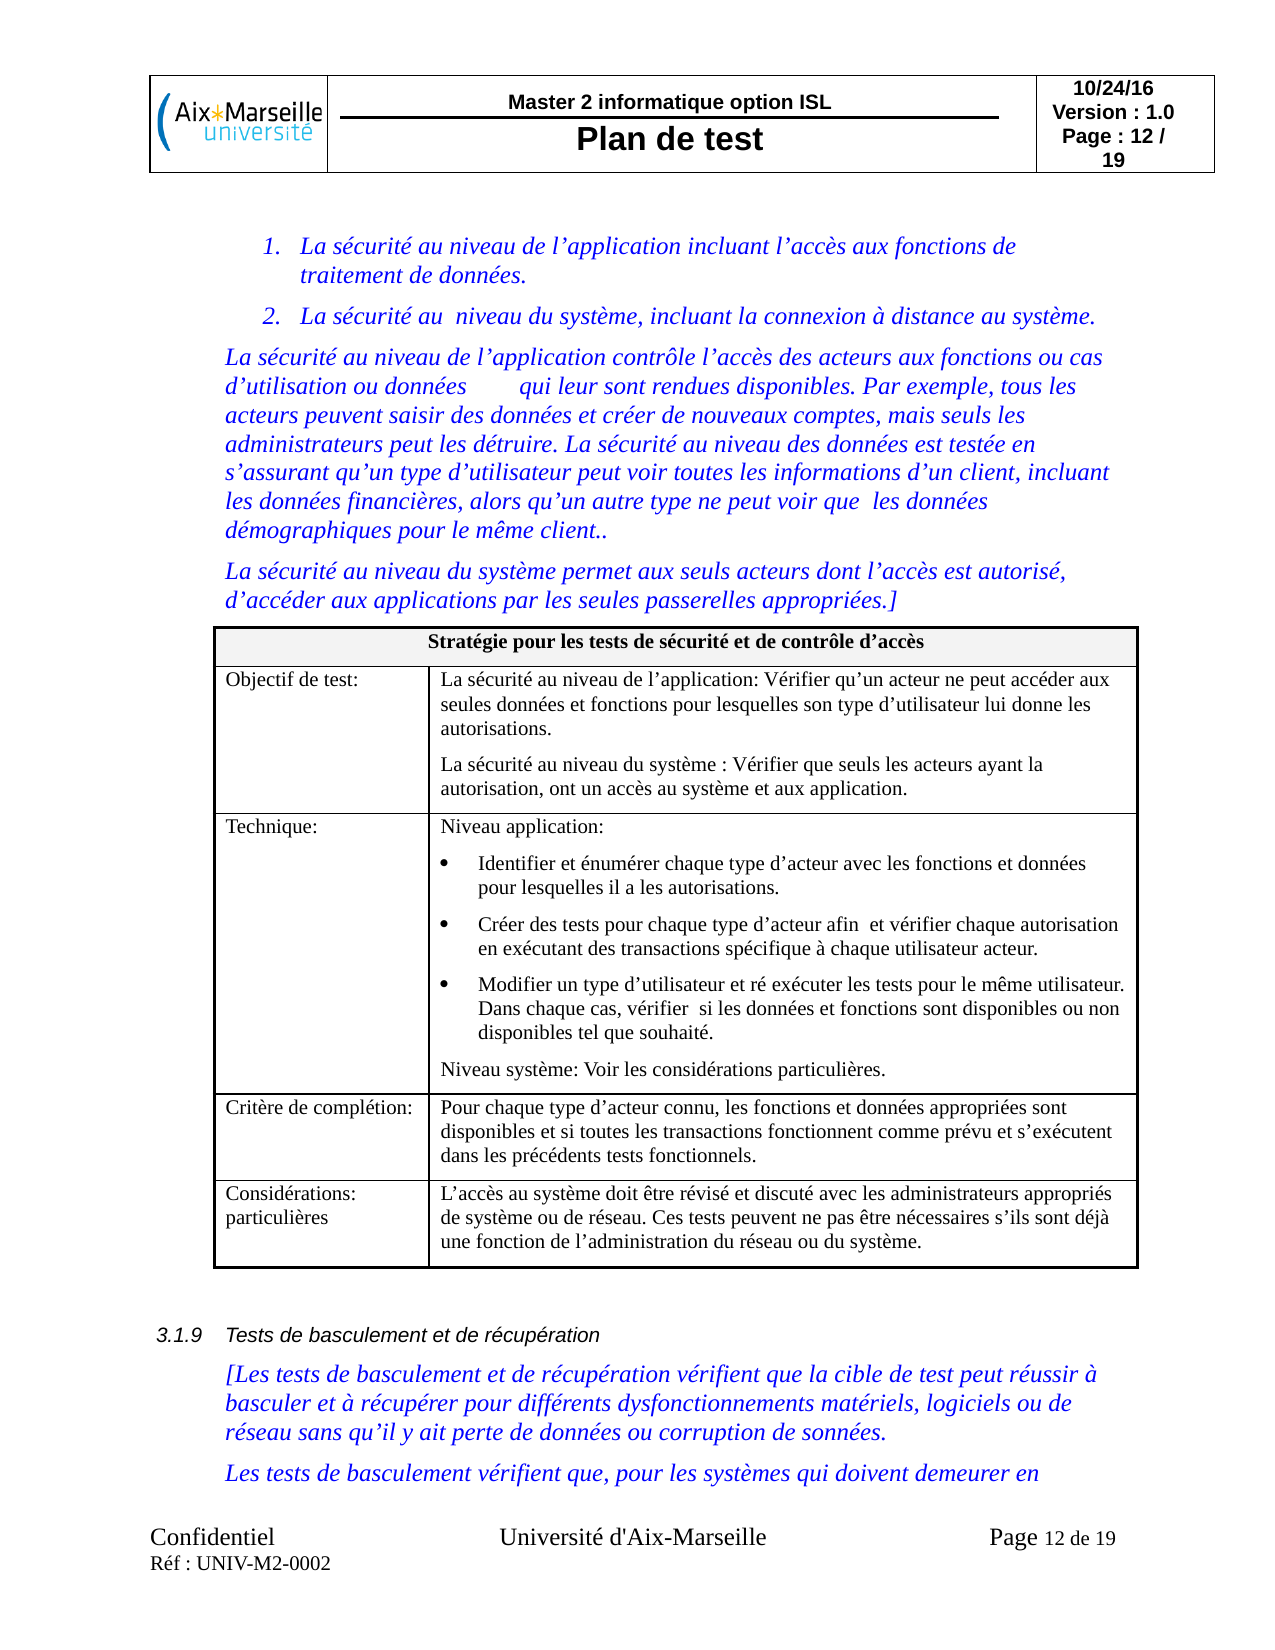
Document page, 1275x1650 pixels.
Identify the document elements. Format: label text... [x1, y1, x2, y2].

table_cell Pour chaque type d’acteur connu, les fonctions et données appropriées sont disponibles et si toutes les transactions fonctionnent comme prévu et s’exécutent dans les précédents tests fonctionnels. [430, 1095, 1136, 1179]
table_cell Niveau application: Identifier et énumérer chaque type d’acteur avec les fonctions et données pour lesquelles il a les autorisations. Créer des tests pour chaque type d’acteur afin et vérifier chaque autorisation en exécutant des transactions spécifique à chaque utilisateur acteur. Modifier un type d’utilisateur et ré exécuter les tests pour le même utilisateur. Dans chaque cas, vérifier si les données et fonctions sont disponibles ou non disponibles tel que souhaité. Niveau système: Voir les considérations particulières. [430, 814, 1136, 1093]
text Les tests de basculement vérifient que, pour les systèmes qui doivent demeurer en [225, 1458, 1125, 1487]
text La sécurité au niveau de l’application contrôle l’accès des acteurs aux fonctions ou cas d’utilisation ou données qui leur sont rendues disponibles. Par exemple, tous les acteurs peuvent saisir des données et créer de nouveaux comptes, mais seuls les administrateurs peut les détruire. La sécurité au niveau des données est testée en s’assurant qu’un type d’utilisateur peut voir toutes les informations d’un client, incluant les données financières, alors qu’un autre type ne peut voir que les données démographiques pour le même client.. [225, 342, 1125, 544]
list La sécurité au niveau de l’application incluant l’accès aux fonctions de traitement de données. [262, 231, 1125, 289]
table_cell Objectif de test: [216, 667, 428, 813]
table_header Stratégie pour les tests de sécurité et de contrôle d’accès [216, 629, 1136, 666]
table_cell L’accès au système doit être révisé et discuté avec les administrateurs appropriés de système ou de réseau. Ces tests peuvent ne pas être nécessaires s’ils sont déjà une fonction de l’administration du réseau ou du système. [430, 1181, 1136, 1266]
picture [157, 93, 322, 151]
table_cell Technique: [216, 814, 428, 1093]
text [Les tests de basculement et de récupération vérifient que la cible de test peut réussir à basculer et à récupérer pour différents dysfonctionnements matériels, logiciels ou de réseau sans qu’il y ait perte de données ou corruption de sonnées. [225, 1359, 1125, 1445]
table_cell Considérations: particulières [216, 1181, 428, 1266]
subtitle Tests de basculement et de récupération [150, 1323, 1125, 1347]
table_cell La sécurité au niveau de l’application: Vérifier qu’un acteur ne peut accéder aux seules données et fonctions pour lesquelles son type d’utilisateur lui donne les autorisations. La sécurité au niveau du système : Vérifier que seuls les acteurs ayant la autorisation, ont un accès au système et aux application. [430, 667, 1136, 813]
text La sécurité au niveau du système permet aux seuls acteurs dont l’accès est autorisé, d’accéder aux applications par les seules passerelles appropriées.] [225, 556, 1125, 614]
list La sécurité au niveau du système, incluant la connexion à distance au système. [262, 301, 1125, 330]
table_cell Critère de complétion: [216, 1095, 428, 1179]
